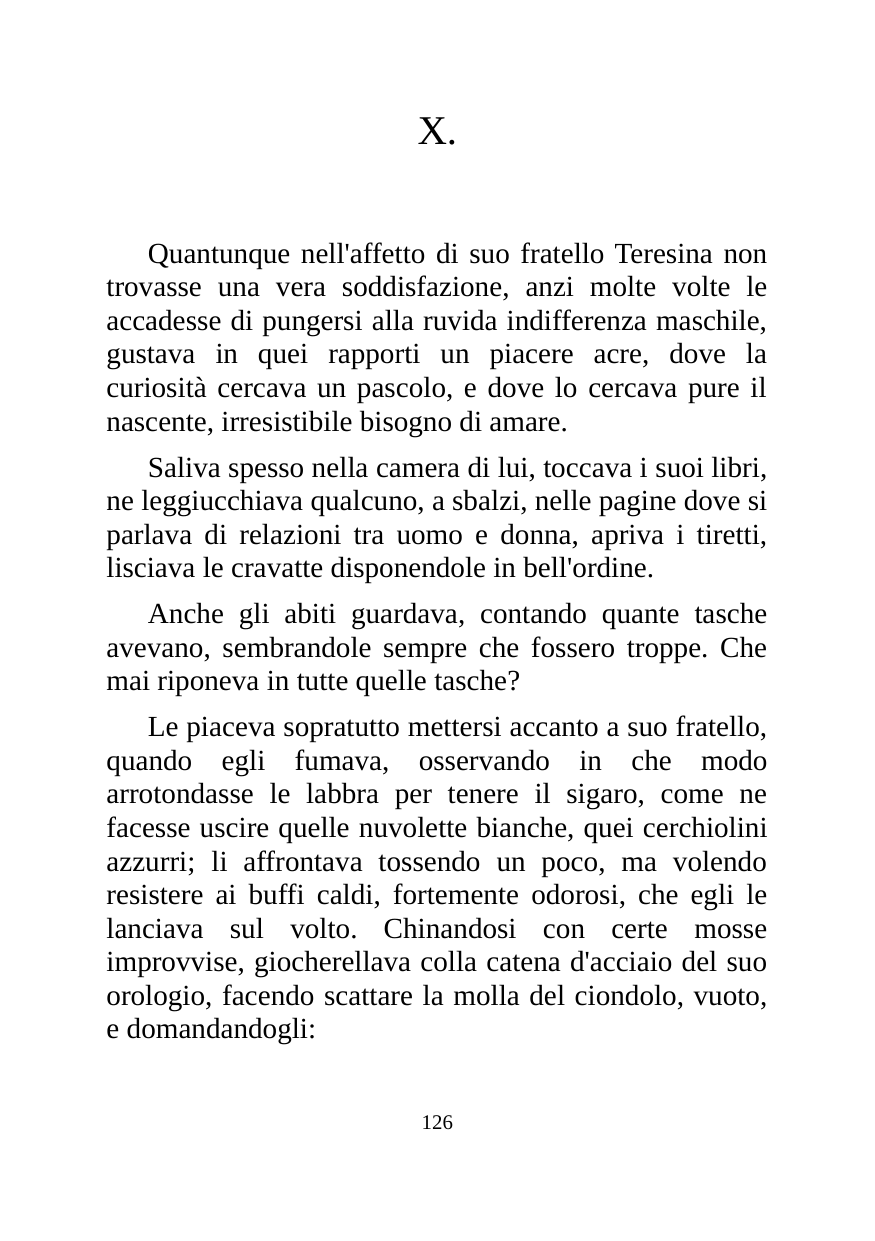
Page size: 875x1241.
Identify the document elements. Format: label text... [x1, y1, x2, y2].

text Anche gli abiti guardava, contando quante tasche avevano, sembrandole sempre che fossero troppe. Che mai riponeva in tutte quelle tasche? [106, 596, 768, 697]
text Saliva spesso nella camera di lui, toccava i suoi libri, ne leggiucchiava qualcuno, a sbalzi, nelle pagine dove si parlava di relazioni tra uomo e donna, apriva i tiretti, lisciava le cravatte disponendole in bell'ordine. [106, 450, 768, 584]
text Quantunque nell'affetto di suo fratello Teresina non trovasse una vera soddisfazione, anzi molte volte le accadesse di pungersi alla ruvida indifferenza maschile, gustava in quei rapporti un piacere acre, dove la curiosità cercava un pascolo, e dove lo cercava pure il nascente, irresistibile bisogno di amare. [106, 236, 768, 437]
subtitle X. [106, 106, 768, 153]
text Le piaceva sopratutto mettersi accanto a suo fratello, quando egli fumava, osservando in che modo arrotondasse le labbra per tenere il sigaro, come ne facesse uscire quelle nuvolette bianche, quei cerchiolini azzurri; li affrontava tossendo un poco, ma volendo resistere ai buffi caldi, fortemente odorosi, che egli le lanciava sul volto. Chinandosi con certe mosse improvvise, giocherellava colla catena d'acciaio del suo orologio, facendo scattare la molla del ciondolo, vuoto, e domandandogli: [106, 709, 768, 1045]
